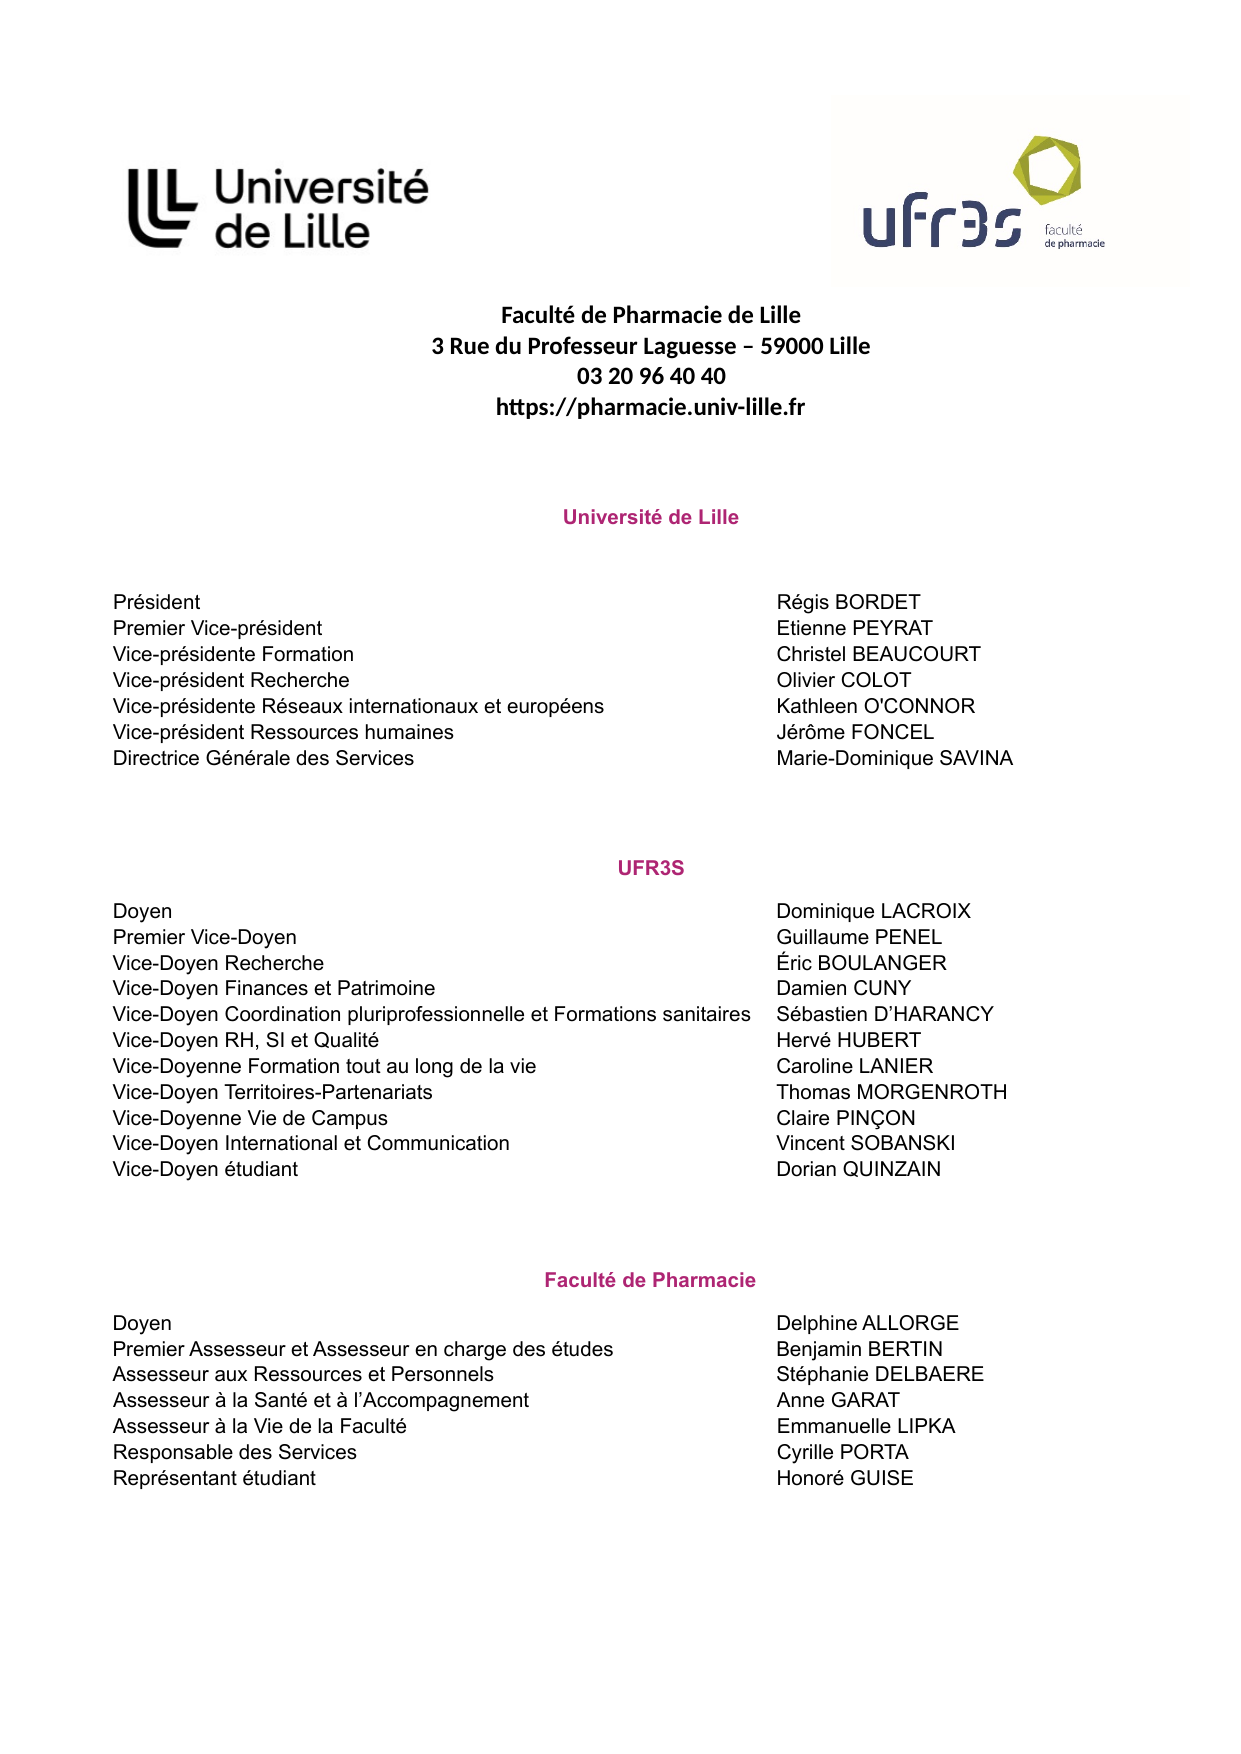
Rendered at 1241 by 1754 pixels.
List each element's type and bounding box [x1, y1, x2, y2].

picture [831, 95, 1190, 287]
picture [86, 126, 471, 290]
